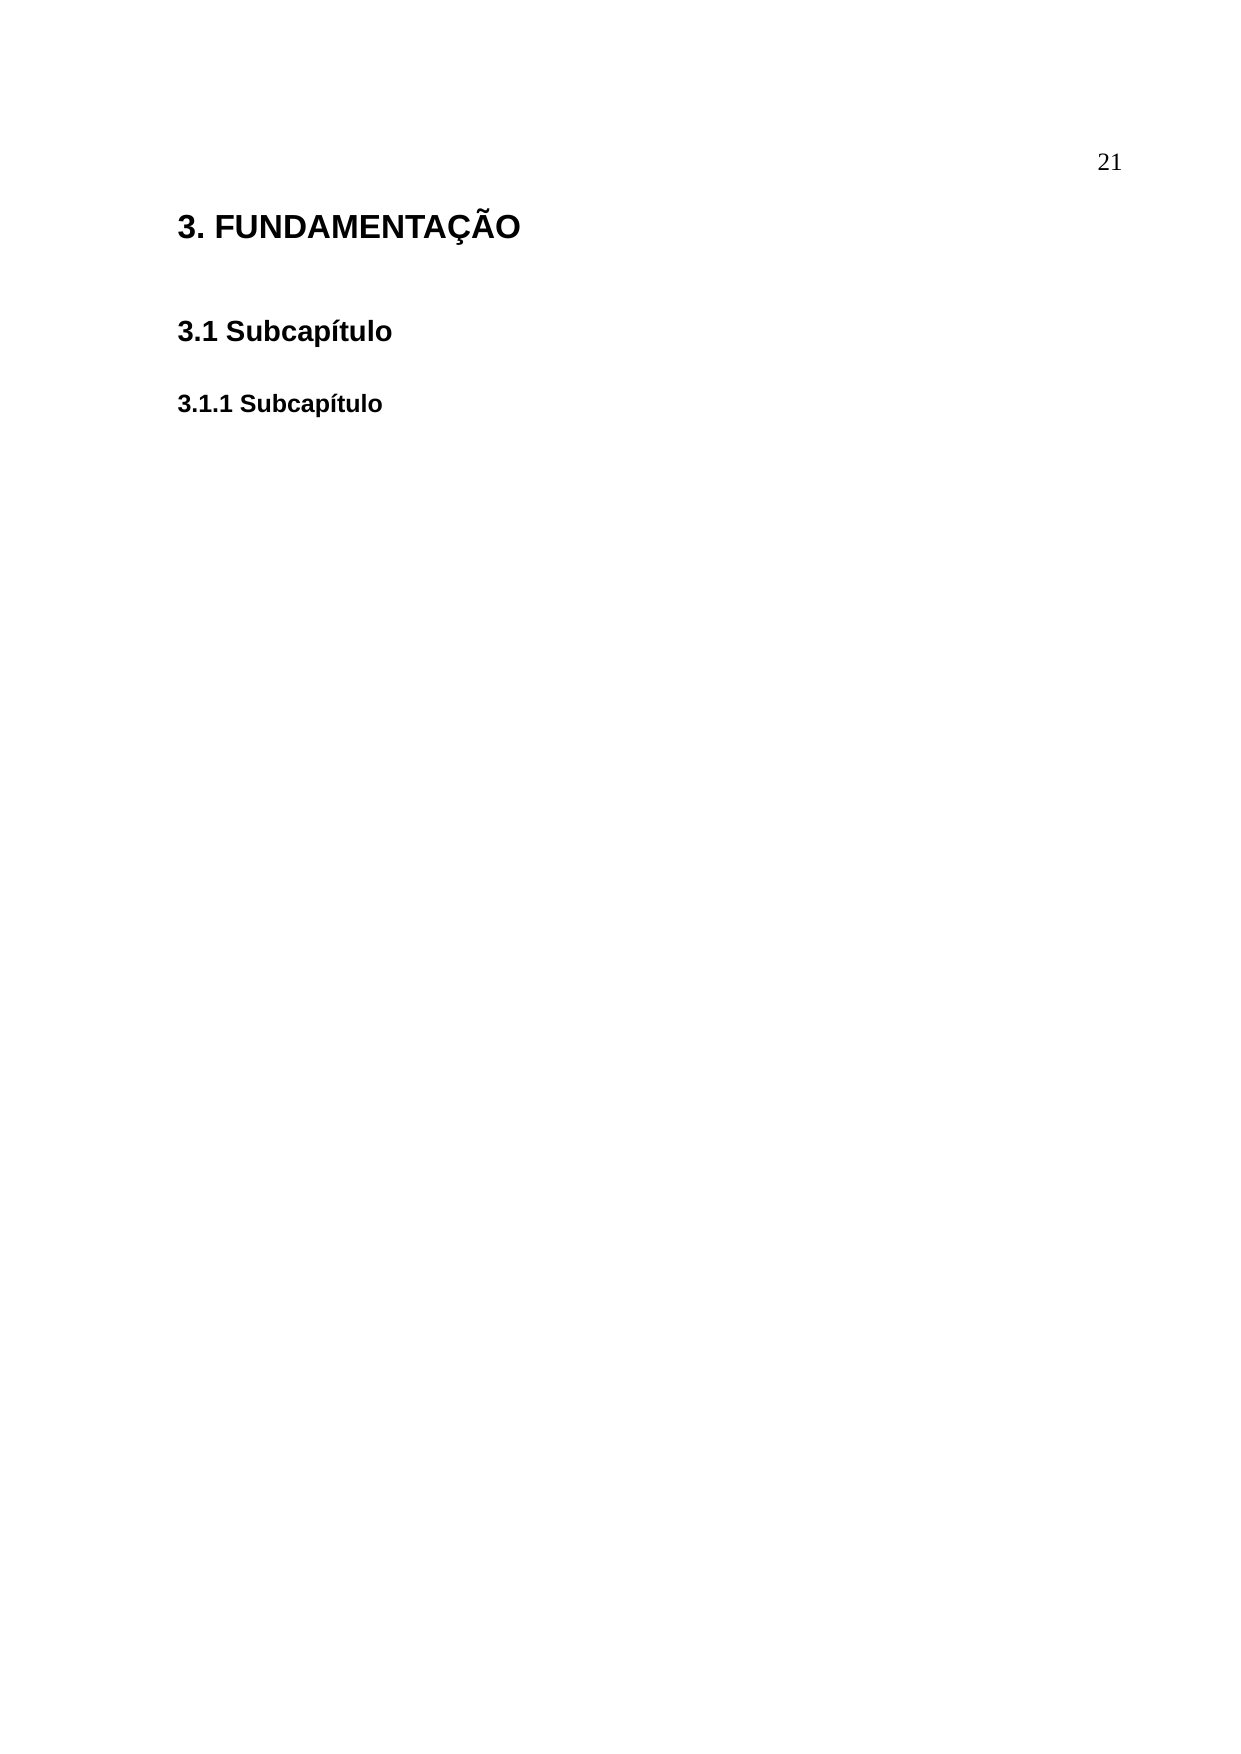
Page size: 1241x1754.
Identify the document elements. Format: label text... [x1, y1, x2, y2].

subtitle 3.1 Subcapítulo [177, 314, 1122, 347]
subtitle 3. Fundamentação [177, 207, 1122, 245]
subtitle 3.1.1 Subcapítulo [177, 389, 1122, 418]
